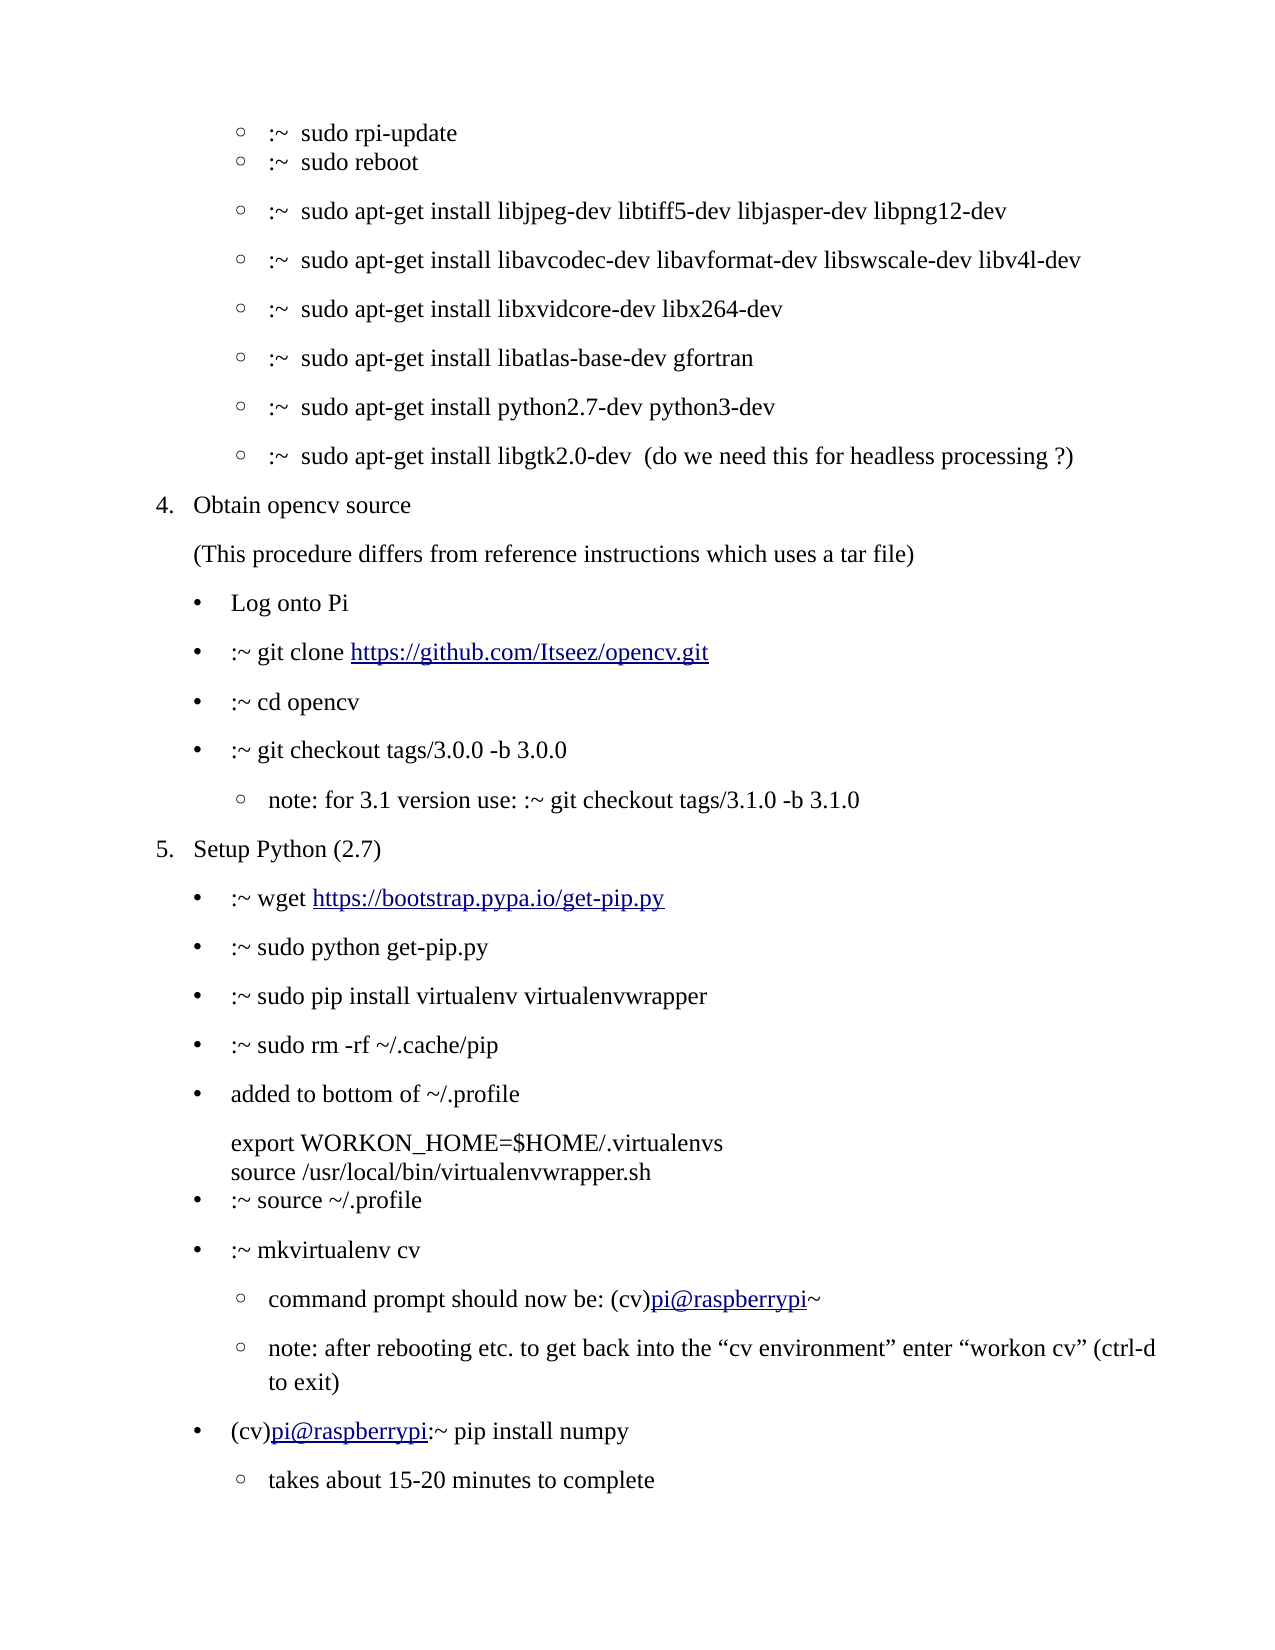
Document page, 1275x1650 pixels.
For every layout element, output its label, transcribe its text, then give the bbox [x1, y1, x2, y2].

list (This procedure differs from reference instructions which uses a tar file) [156, 539, 1157, 568]
list added to bottom of ~/.profile [193, 1079, 1157, 1108]
list :~ sudo reboot [231, 147, 1157, 176]
list source /usr/local/bin/virtualenvwrapper.sh [193, 1157, 1157, 1186]
list :~ mkvirtualenv cv [193, 1235, 1157, 1263]
list (cv)pi@raspberrypi:~ pip install numpy [193, 1416, 1157, 1445]
list Setup Python (2.7) [156, 834, 1157, 862]
list note: after rebooting etc. to get back into the “cv environment” enter “workon cv” (ctrl-d to exit) [231, 1333, 1157, 1396]
list :~ sudo python get-pip.py [193, 932, 1157, 961]
list :~ git clone https://github.com/Itseez/opencv.git [193, 637, 1157, 666]
list :~ sudo apt-get install libxvidcore-dev libx264-dev [231, 294, 1157, 323]
list command prompt should now be: (cv)pi@raspberrypi~ [231, 1284, 1157, 1312]
list :~ sudo apt-get install libjpeg-dev libtiff5-dev libjasper-dev libpng12-dev [231, 196, 1157, 225]
list :~ sudo rpi-update [231, 118, 1157, 147]
list takes about 15-20 minutes to complete [231, 1465, 1157, 1494]
list Log onto Pi [193, 588, 1157, 617]
list :~ source ~/.profile [193, 1186, 1157, 1214]
list :~ sudo apt-get install libgtk2.0-dev (do we need this for headless processing ?) [231, 441, 1157, 470]
list :~ wget https://bootstrap.pypa.io/get-pip.py [193, 883, 1157, 912]
list export WORKON_HOME=$HOME/.virtualenvs [193, 1128, 1157, 1157]
list :~ sudo rm -rf ~/.cache/pip [193, 1030, 1157, 1059]
list :~ sudo apt-get install libavcodec-dev libavformat-dev libswscale-dev libv4l-dev [231, 245, 1157, 274]
list Obtain opencv source [156, 490, 1157, 519]
list :~ cd opencv [193, 687, 1157, 715]
list note: for 3.1 version use: :~ git checkout tags/3.1.0 -b 3.1.0 [231, 785, 1157, 813]
list :~ git checkout tags/3.0.0 -b 3.0.0 [193, 736, 1157, 764]
list :~ sudo apt-get install libatlas-base-dev gfortran [231, 343, 1157, 372]
list :~ sudo pip install virtualenv virtualenvwrapper [193, 981, 1157, 1010]
list :~ sudo apt-get install python2.7-dev python3-dev [231, 392, 1157, 421]
